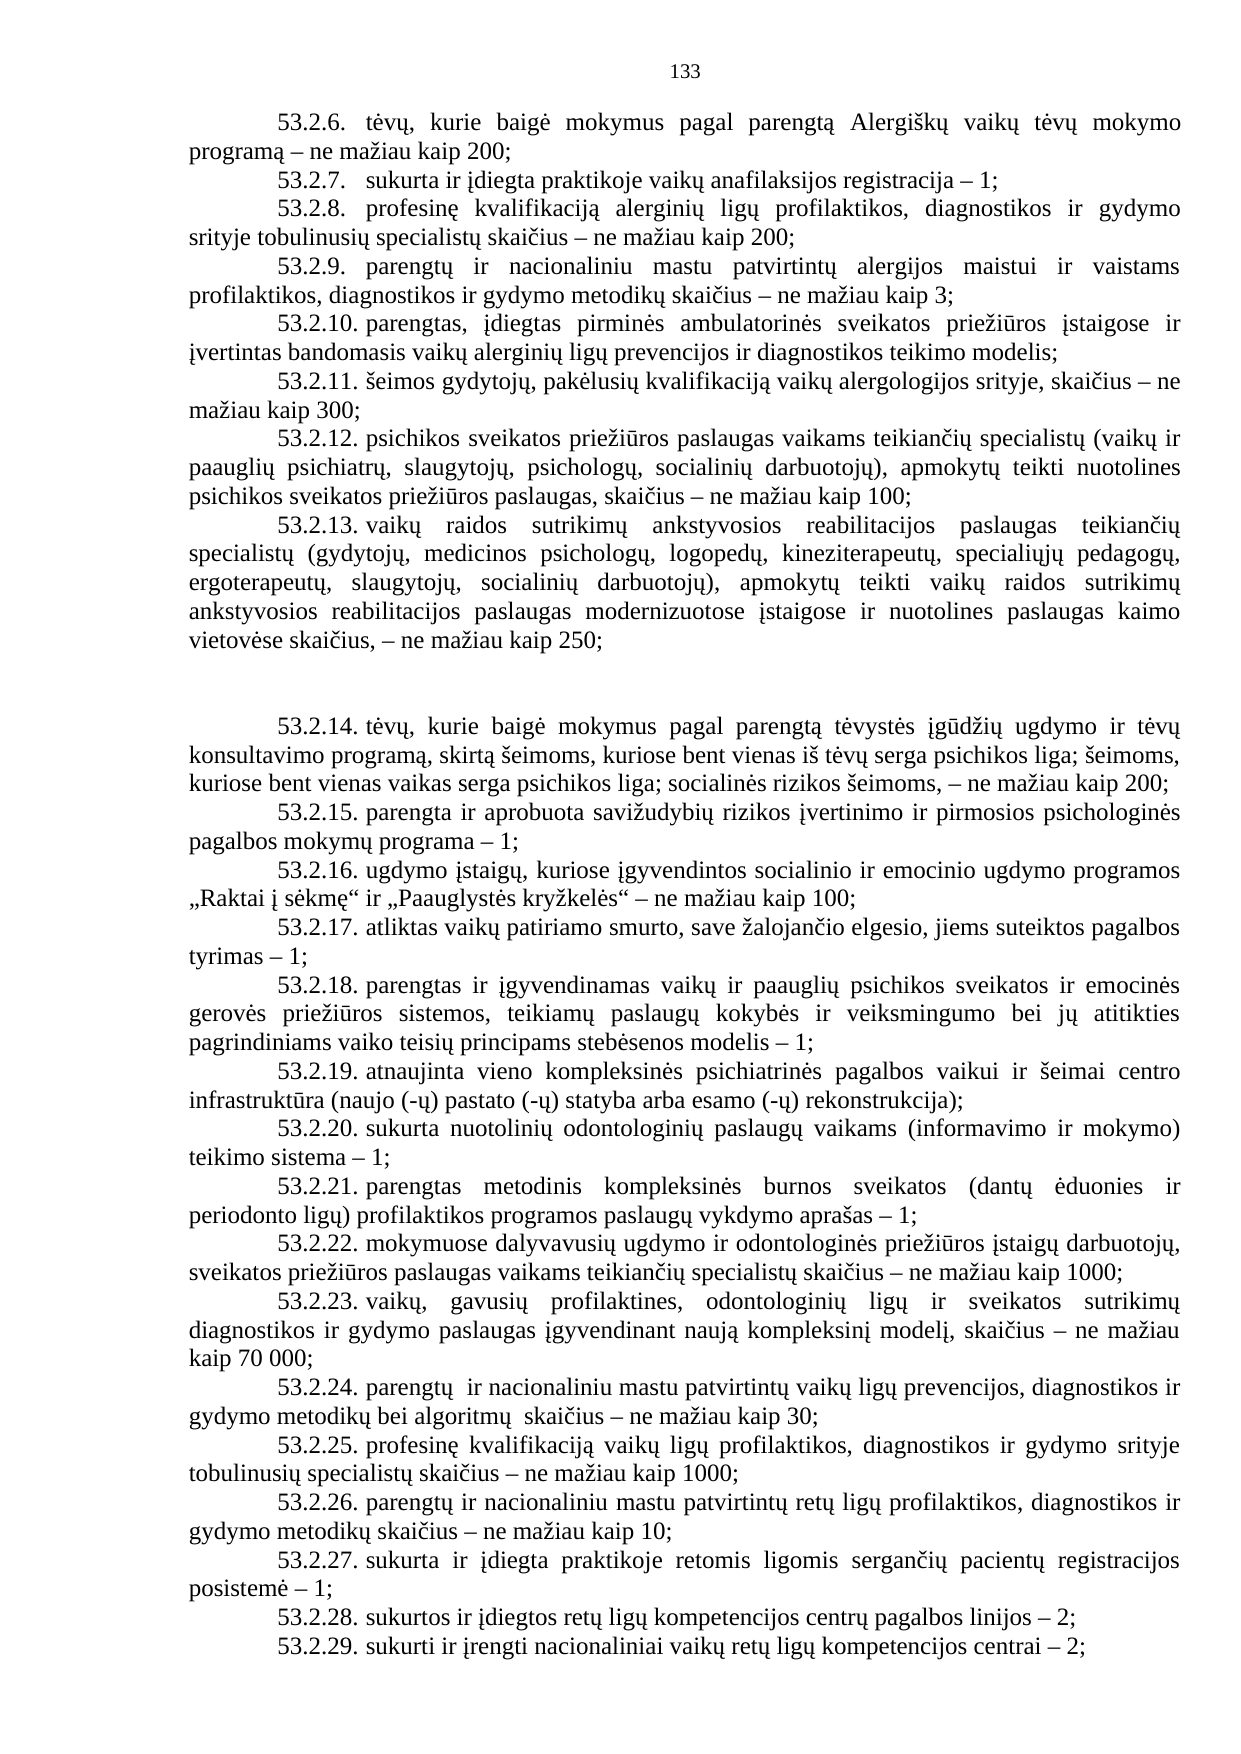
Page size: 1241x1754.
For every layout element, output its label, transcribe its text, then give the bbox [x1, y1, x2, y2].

text 53.2.12. psichikos sveikatos priežiūros paslaugas vaikams teikiančių specialistų (vaikų ir paauglių psichiatrų, slaugytojų, psichologų, socialinių darbuotojų), apmokytų teikti nuotolines psichikos sveikatos priežiūros paslaugas, skaičius – ne mažiau kaip 100; [188, 423, 1181, 510]
text 53.2.10. parengtas, įdiegtas pirminės ambulatorinės sveikatos priežiūros įstaigose ir įvertintas bandomasis vaikų alerginių ligų prevencijos ir diagnostikos teikimo modelis; [188, 308, 1181, 366]
text 53.2.22. mokymuose dalyvavusių ugdymo ir odontologinės priežiūros įstaigų darbuotojų, sveikatos priežiūros paslaugas vaikams teikiančių specialistų skaičius – ne mažiau kaip 1000; [188, 1228, 1181, 1286]
text 53.2.24. parengtų ir nacionaliniu mastu patvirtintų vaikų ligų prevencijos, diagnostikos ir gydymo metodikų bei algoritmų skaičius – ne mažiau kaip 30; [188, 1372, 1181, 1430]
text 53.2.28. sukurtos ir įdiegtos retų ligų kompetencijos centrų pagalbos linijos – 2; [188, 1602, 1181, 1631]
text 53.2.20. sukurta nuotolinių odontologinių paslaugų vaikams (informavimo ir mokymo) teikimo sistema – 1; [188, 1113, 1181, 1171]
text 53.2.15. parengta ir aprobuota savižudybių rizikos įvertinimo ir pirmosios psichologinės pagalbos mokymų programa – 1; [188, 797, 1181, 855]
text 53.2.23. vaikų, gavusių profilaktines, odontologinių ligų ir sveikatos sutrikimų diagnostikos ir gydymo paslaugas įgyvendinant naują kompleksinį modelį, skaičius – ne mažiau kaip 70 000; [188, 1286, 1181, 1372]
text 53.2.6. tėvų, kurie baigė mokymus pagal parengtą Alergiškų vaikų tėvų mokymo programą – ne mažiau kaip 200; [188, 107, 1181, 165]
text 53.2.9. parengtų ir nacionaliniu mastu patvirtintų alergijos maistui ir vaistams profilaktikos, diagnostikos ir gydymo metodikų skaičius – ne mažiau kaip 3; [188, 251, 1181, 308]
text 53.2.11. šeimos gydytojų, pakėlusių kvalifikaciją vaikų alergologijos srityje, skaičius – ne mažiau kaip 300; [188, 366, 1181, 423]
text 53.2.8. profesinę kvalifikaciją alerginių ligų profilaktikos, diagnostikos ir gydymo srityje tobulinusių specialistų skaičius – ne mažiau kaip 200; [188, 193, 1181, 251]
text 53.2.25. profesinę kvalifikaciją vaikų ligų profilaktikos, diagnostikos ir gydymo srityje tobulinusių specialistų skaičius – ne mažiau kaip 1000; [188, 1430, 1181, 1487]
text 53.2.27. sukurta ir įdiegta praktikoje retomis ligomis sergančių pacientų registracijos posistemė – 1; [188, 1545, 1181, 1602]
text 53.2.19. atnaujinta vieno kompleksinės psichiatrinės pagalbos vaikui ir šeimai centro infrastruktūra (naujo (-ų) pastato (-ų) statyba arba esamo (-ų) rekonstrukcija); [188, 1056, 1181, 1113]
text 53.2.17. atliktas vaikų patiriamo smurto, save žalojančio elgesio, jiems suteiktos pagalbos tyrimas – 1; [188, 912, 1181, 970]
text 53.2.18. parengtas ir įgyvendinamas vaikų ir paauglių psichikos sveikatos ir emocinės gerovės priežiūros sistemos, teikiamų paslaugų kokybės ir veiksmingumo bei jų atitikties pagrindiniams vaiko teisių principams stebėsenos modelis – 1; [188, 970, 1181, 1056]
text 53.2.13. vaikų raidos sutrikimų ankstyvosios reabilitacijos paslaugas teikiančių specialistų (gydytojų, medicinos psichologų, logopedų, kineziterapeutų, specialiųjų pedagogų, ergoterapeutų, slaugytojų, socialinių darbuotojų), apmokytų teikti vaikų raidos sutrikimų ankstyvosios reabilitacijos paslaugas modernizuotose įstaigose ir nuotolines paslaugas kaimo vietovėse skaičius, – ne mažiau kaip 250; [188, 510, 1181, 653]
text 53.2.29. sukurti ir įrengti nacionaliniai vaikų retų ligų kompetencijos centrai – 2; [188, 1631, 1181, 1660]
text 53.2.14. tėvų, kurie baigė mokymus pagal parengtą tėvystės įgūdžių ugdymo ir tėvų konsultavimo programą, skirtą šeimoms, kuriose bent vienas iš tėvų serga psichikos liga; šeimoms, kuriose bent vienas vaikas serga psichikos liga; socialinės rizikos šeimoms, – ne mažiau kaip 200; [188, 711, 1181, 797]
text 53.2.21. parengtas metodinis kompleksinės burnos sveikatos (dantų ėduonies ir periodonto ligų) profilaktikos programos paslaugų vykdymo aprašas – 1; [188, 1171, 1181, 1228]
text 53.2.7. sukurta ir įdiegta praktikoje vaikų anafilaksijos registracija – 1; [188, 165, 1181, 193]
text 53.2.16. ugdymo įstaigų, kuriose įgyvendintos socialinio ir emocinio ugdymo programos „Raktai į sėkmę“ ir „Paauglystės kryžkelės“ – ne mažiau kaip 100; [188, 855, 1181, 912]
text 53.2.26. parengtų ir nacionaliniu mastu patvirtintų retų ligų profilaktikos, diagnostikos ir gydymo metodikų skaičius – ne mažiau kaip 10; [188, 1487, 1181, 1545]
